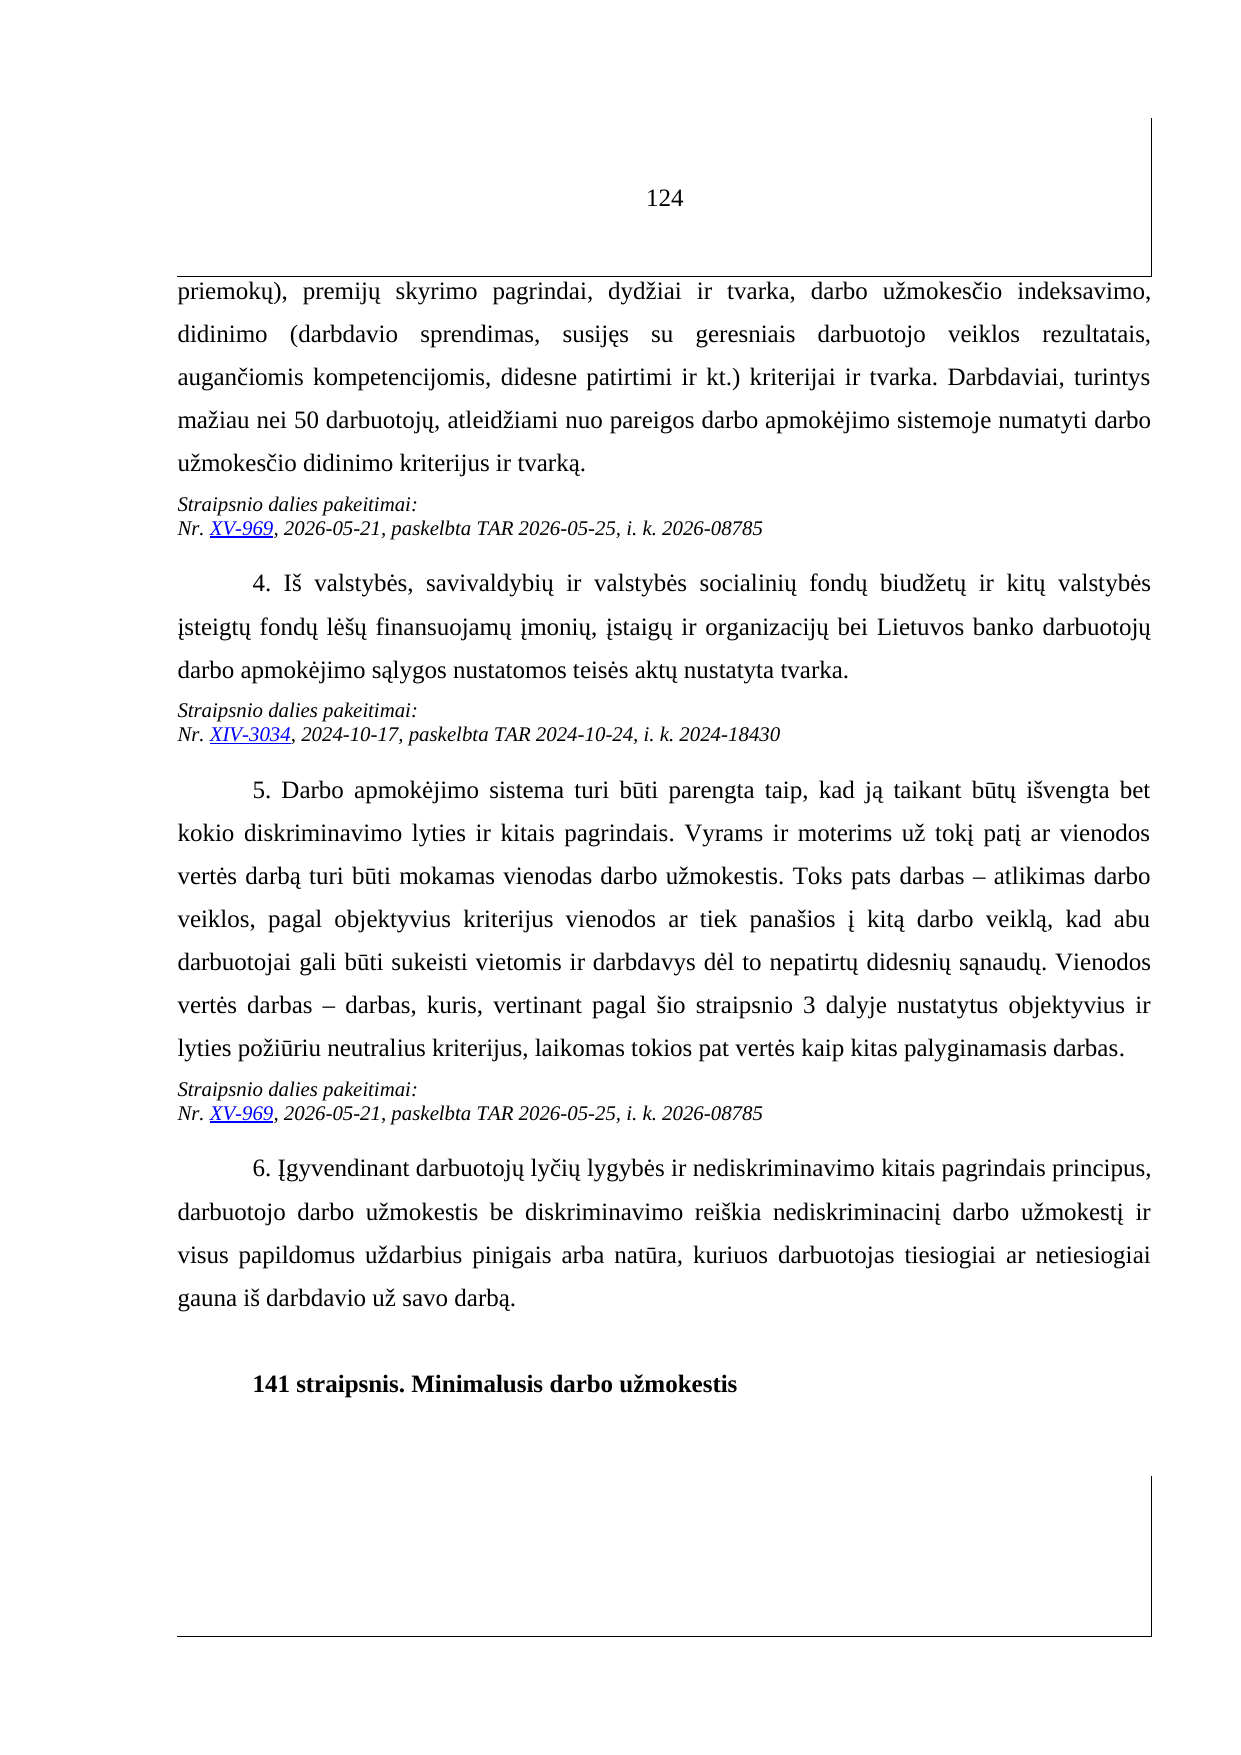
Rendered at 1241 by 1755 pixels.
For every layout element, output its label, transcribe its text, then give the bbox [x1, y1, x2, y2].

text 6. Įgyvendinant darbuotojų lyčių lygybės ir nediskriminavimo kitais pagrindais principus, darbuotojo darbo užmokestis be diskriminavimo reiškia nediskriminacinį darbo užmokestį ir visus papildomus uždarbius pinigais arba natūra, kuriuos darbuotojas tiesiogiai ar netiesiogiai gauna iš darbdavio už savo darbą. [177, 1153, 1152, 1312]
subtitle 141 straipsnis. Minimalusis darbo užmokestis [177, 1369, 1152, 1398]
text Straipsnio dalies pakeitimai: [177, 1077, 1152, 1101]
text Straipsnio dalies pakeitimai: [177, 492, 1152, 516]
text Nr. XIV-3034, 2024-10-17, paskelbta TAR 2024-10-24, i. k. 2024-18430 [177, 722, 1152, 746]
text Nr. XV-969, 2026-05-21, paskelbta TAR 2026-05-25, i. k. 2026-08785 [177, 516, 1152, 540]
text Nr. XV-969, 2026-05-21, paskelbta TAR 2026-05-25, i. k. 2026-08785 [177, 1101, 1152, 1125]
text priemokų), premijų skyrimo pagrindai, dydžiai ir tvarka, darbo užmokesčio indeksavimo, didinimo (darbdavio sprendimas, susijęs su geresniais darbuotojo veiklos rezultatais, augančiomis kompetencijomis, didesne patirtimi ir kt.) kriterijai ir tvarka. Darbdaviai, turintys mažiau nei 50 darbuotojų, atleidžiami nuo pareigos darbo apmokėjimo sistemoje numatyti darbo užmokesčio didinimo kriterijus ir tvarką. [177, 276, 1152, 477]
text 5. Darbo apmokėjimo sistema turi būti parengta taip, kad ją taikant būtų išvengta bet kokio diskriminavimo lyties ir kitais pagrindais. Vyrams ir moterims už tokį patį ar vienodos vertės darbą turi būti mokamas vienodas darbo užmokestis. Toks pats darbas – atlikimas darbo veiklos, pagal objektyvius kriterijus vienodos ar tiek panašios į kitą darbo veiklą, kad abu darbuotojai gali būti sukeisti vietomis ir darbdavys dėl to nepatirtų didesnių sąnaudų. Vienodos vertės darbas – darbas, kuris, vertinant pagal šio straipsnio 3 dalyje nustatytus objektyvius ir lyties požiūriu neutralius kriterijus, laikomas tokios pat vertės kaip kitas palyginamasis darbas. [177, 775, 1152, 1062]
text Straipsnio dalies pakeitimai: [177, 698, 1152, 722]
text 4. Iš valstybės, savivaldybių ir valstybės socialinių fondų biudžetų ir kitų valstybės įsteigtų fondų lėšų finansuojamų įmonių, įstaigų ir organizacijų bei Lietuvos banko darbuotojų darbo apmokėjimo sąlygos nustatomos teisės aktų nustatyta tvarka. [177, 568, 1152, 683]
